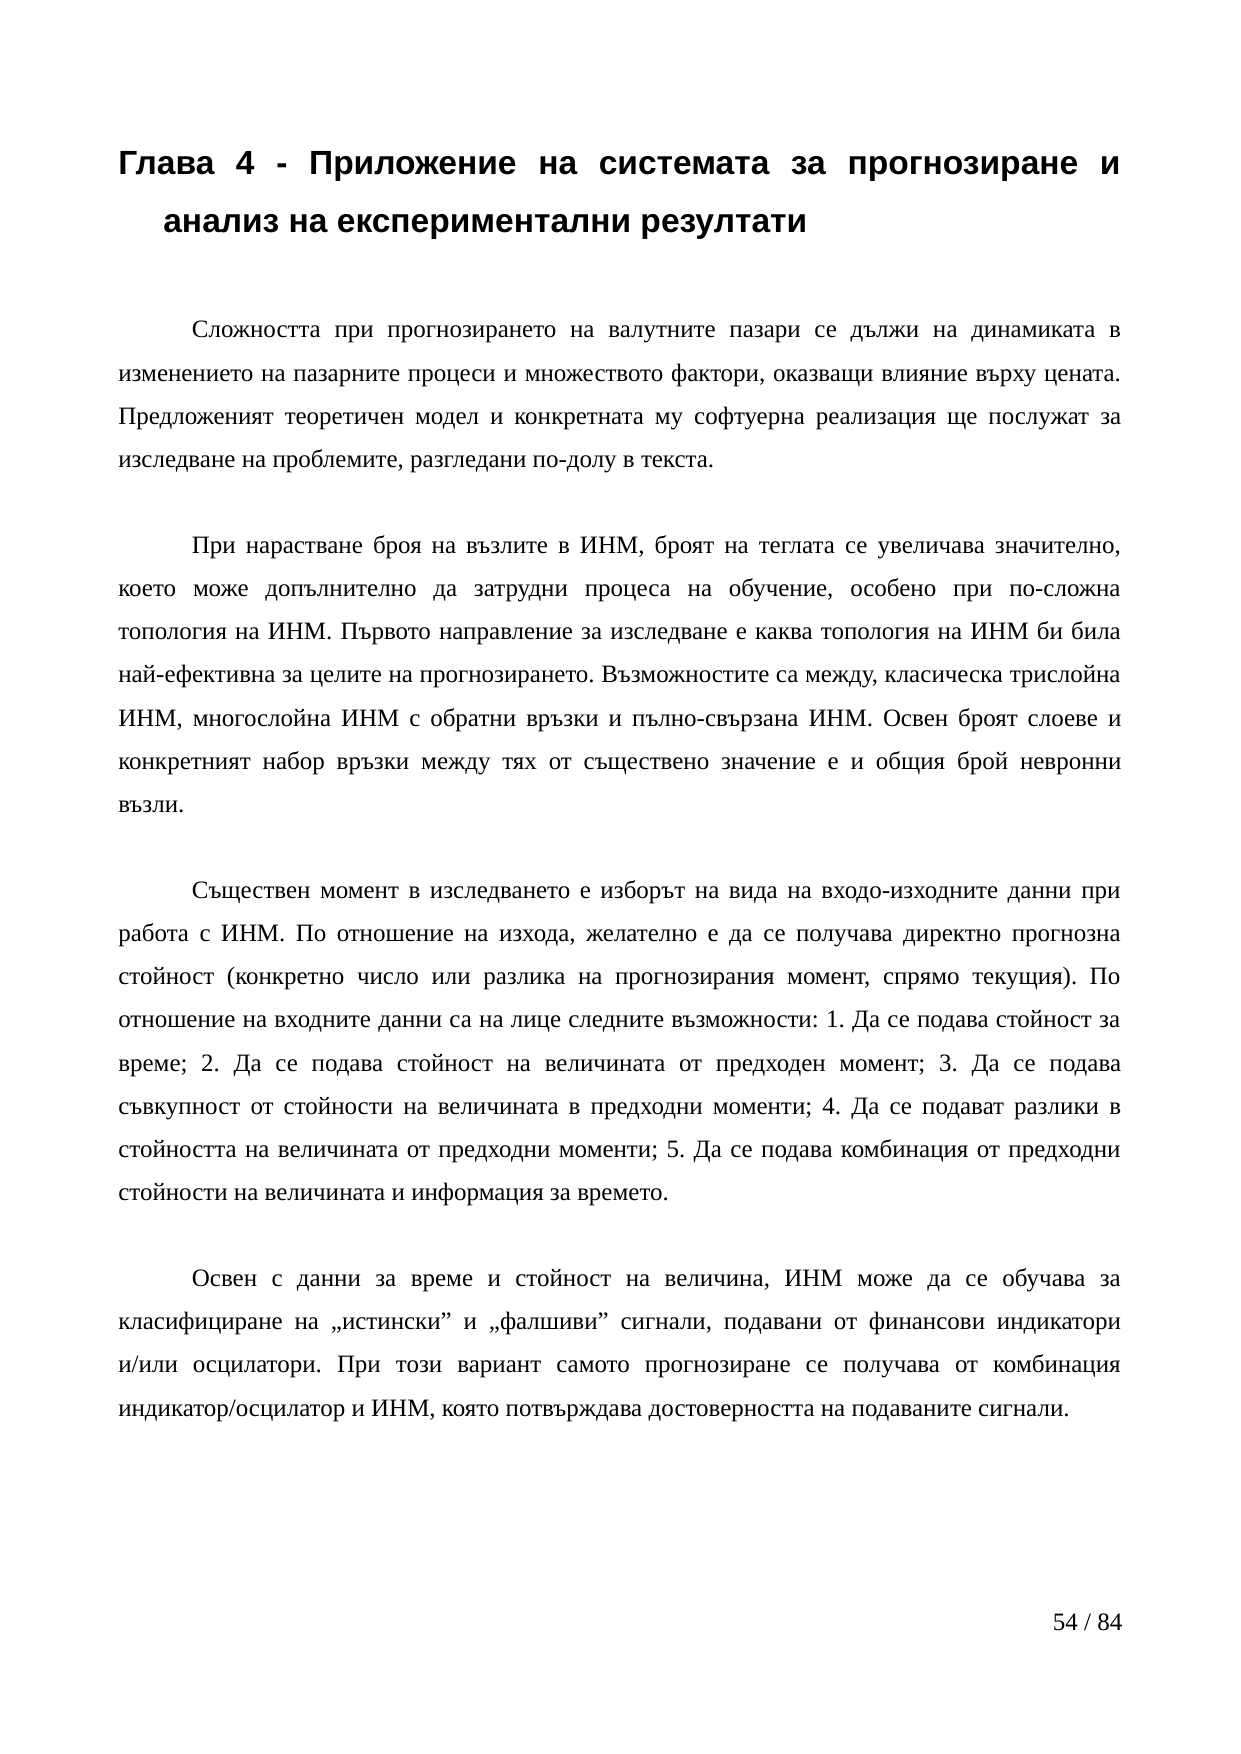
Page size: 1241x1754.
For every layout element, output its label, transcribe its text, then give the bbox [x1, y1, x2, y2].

text Освен с данни за време и стойност на величина, ИНМ може да се обучава за класифициране на „истински” и „фалшиви” сигнали, подавани от финансови индикатори и/или осцилатори. При този вариант самото прогнозиране се получава от комбинация индикатор/осцилатор и ИНМ, която потвърждава достоверността на подаваните сигнали. [118, 1263, 1122, 1421]
text Сложността при прогнозирането на валутните пазари се дължи на динамиката в изменението на пазарните процеси и множеството фактори, оказващи влияние върху цената. Предложеният теоретичен модел и конкретната му софтуерна реализация ще послужат за изследване на проблемите, разгледани по-долу в текста. [118, 314, 1122, 473]
subtitle Глава 4 - Приложение на системата за прогнозиране и анализ на експериментални резултати [118, 143, 1122, 240]
text При нарастване броя на възлите в ИНМ, броят на теглата се увеличава значително, което може допълнително да затрудни процеса на обучение, особено при по-сложна топология на ИНМ. Първото направление за изследване е каква топология на ИНМ би била най-ефективна за целите на прогнозирането. Възможностите са между, класическа трислойна ИНМ, многослойна ИНМ с обратни връзки и пълно-свързана ИНМ. Освен броят слоеве и конкретният набор връзки между тях от съществено значение е и общия брой невронни възли. [118, 530, 1122, 818]
text Съществен момент в изследването е изборът на вида на входо-изходните данни при работа с ИНМ. По отношение на изхода, желателно е да се получава директно прогнозна стойност (конкретно число или разлика на прогнозирания момент, спрямо текущия). По отношение на входните данни са на лице следните възможности: 1. Да се подава стойност за време; 2. Да се подава стойност на величината от предходен момент; 3. Да се подава съвкупност от стойности на величината в предходни моменти; 4. Да се подават разлики в стойността на величината от предходни моменти; 5. Да се подава комбинация от предходни стойности на величината и информация за времето. [118, 875, 1122, 1206]
